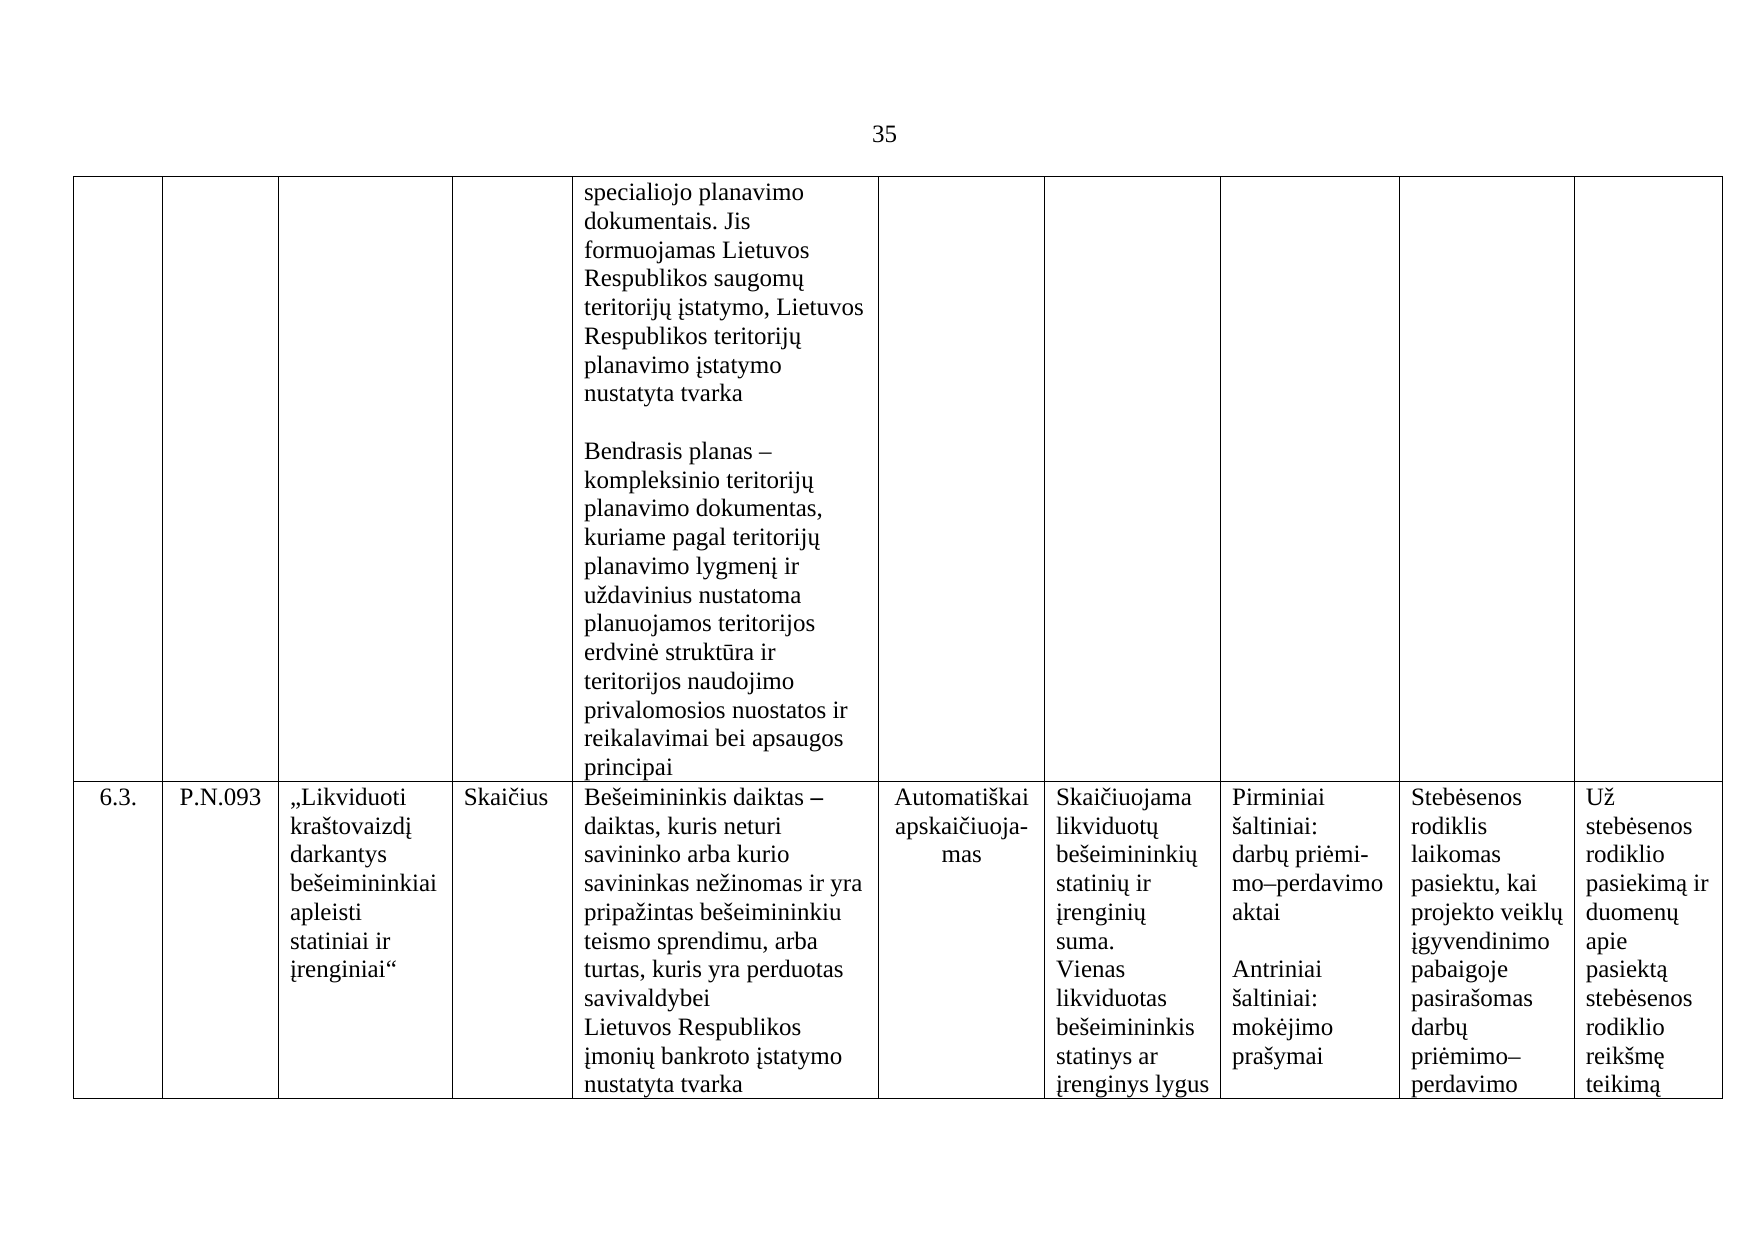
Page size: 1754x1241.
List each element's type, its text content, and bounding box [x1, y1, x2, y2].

table_cell [1723, 176, 1728, 781]
table_cell 6.3. [74, 782, 162, 1098]
table_cell [879, 177, 1044, 781]
table_cell [1723, 781, 1728, 1098]
table_cell P.N.093 [163, 782, 278, 1098]
table_cell [74, 177, 162, 781]
table_cell [1575, 177, 1722, 781]
table_cell [163, 177, 278, 781]
table_cell Pirminiai šaltiniai: darbų priėmi-mo–perdavimo aktai Antriniai šaltiniai: mokėjimo prašymai [1221, 782, 1399, 1098]
table_cell Skaičiuojama likviduotų bešeimininkių statinių ir įrenginių suma. Vienas likviduotas bešeimininkis statinys ar įrenginys lygus [1045, 782, 1220, 1098]
table_cell Už stebėsenos rodiklio pasiekimą ir duomenų apie pasiektą stebėsenos rodiklio reikšmę teikimą [1575, 782, 1722, 1098]
table_cell [1045, 177, 1220, 781]
table_cell Skaičius [453, 782, 572, 1098]
table_cell [279, 177, 452, 781]
table_cell [1221, 177, 1399, 781]
table_cell „Likviduoti kraštovaizdį darkantys bešeimininkiai apleisti statiniai ir įrenginiai“ [279, 782, 452, 1098]
table_cell Bešeimininkis daiktas – daiktas, kuris neturi savininko arba kurio savininkas nežinomas ir yra pripažintas bešeimininkiu teismo sprendimu, arba turtas, kuris yra perduotas savivaldybei Lietuvos Respublikos įmonių bankroto įstatymo nustatyta tvarka [573, 782, 878, 1098]
table_cell Automatiškai apskaičiuoja-mas [879, 782, 1044, 1098]
table_cell [1400, 177, 1574, 781]
table_cell [453, 177, 572, 781]
table_cell specialiojo planavimo dokumentais. Jis formuojamas Lietuvos Respublikos saugomų teritorijų įstatymo, Lietuvos Respublikos teritorijų planavimo įstatymo nustatyta tvarka Bendrasis planas – kompleksinio teritorijų planavimo dokumentas, kuriame pagal teritorijų planavimo lygmenį ir uždavinius nustatoma planuojamos teritorijos erdvinė struktūra ir teritorijos naudojimo privalomosios nuostatos ir reikalavimai bei apsaugos principai [573, 177, 878, 781]
table_cell Stebėsenos rodiklis laikomas pasiektu, kai projekto veiklų įgyvendinimo pabaigoje pasirašomas darbų priėmimo–perdavimo [1400, 782, 1574, 1098]
